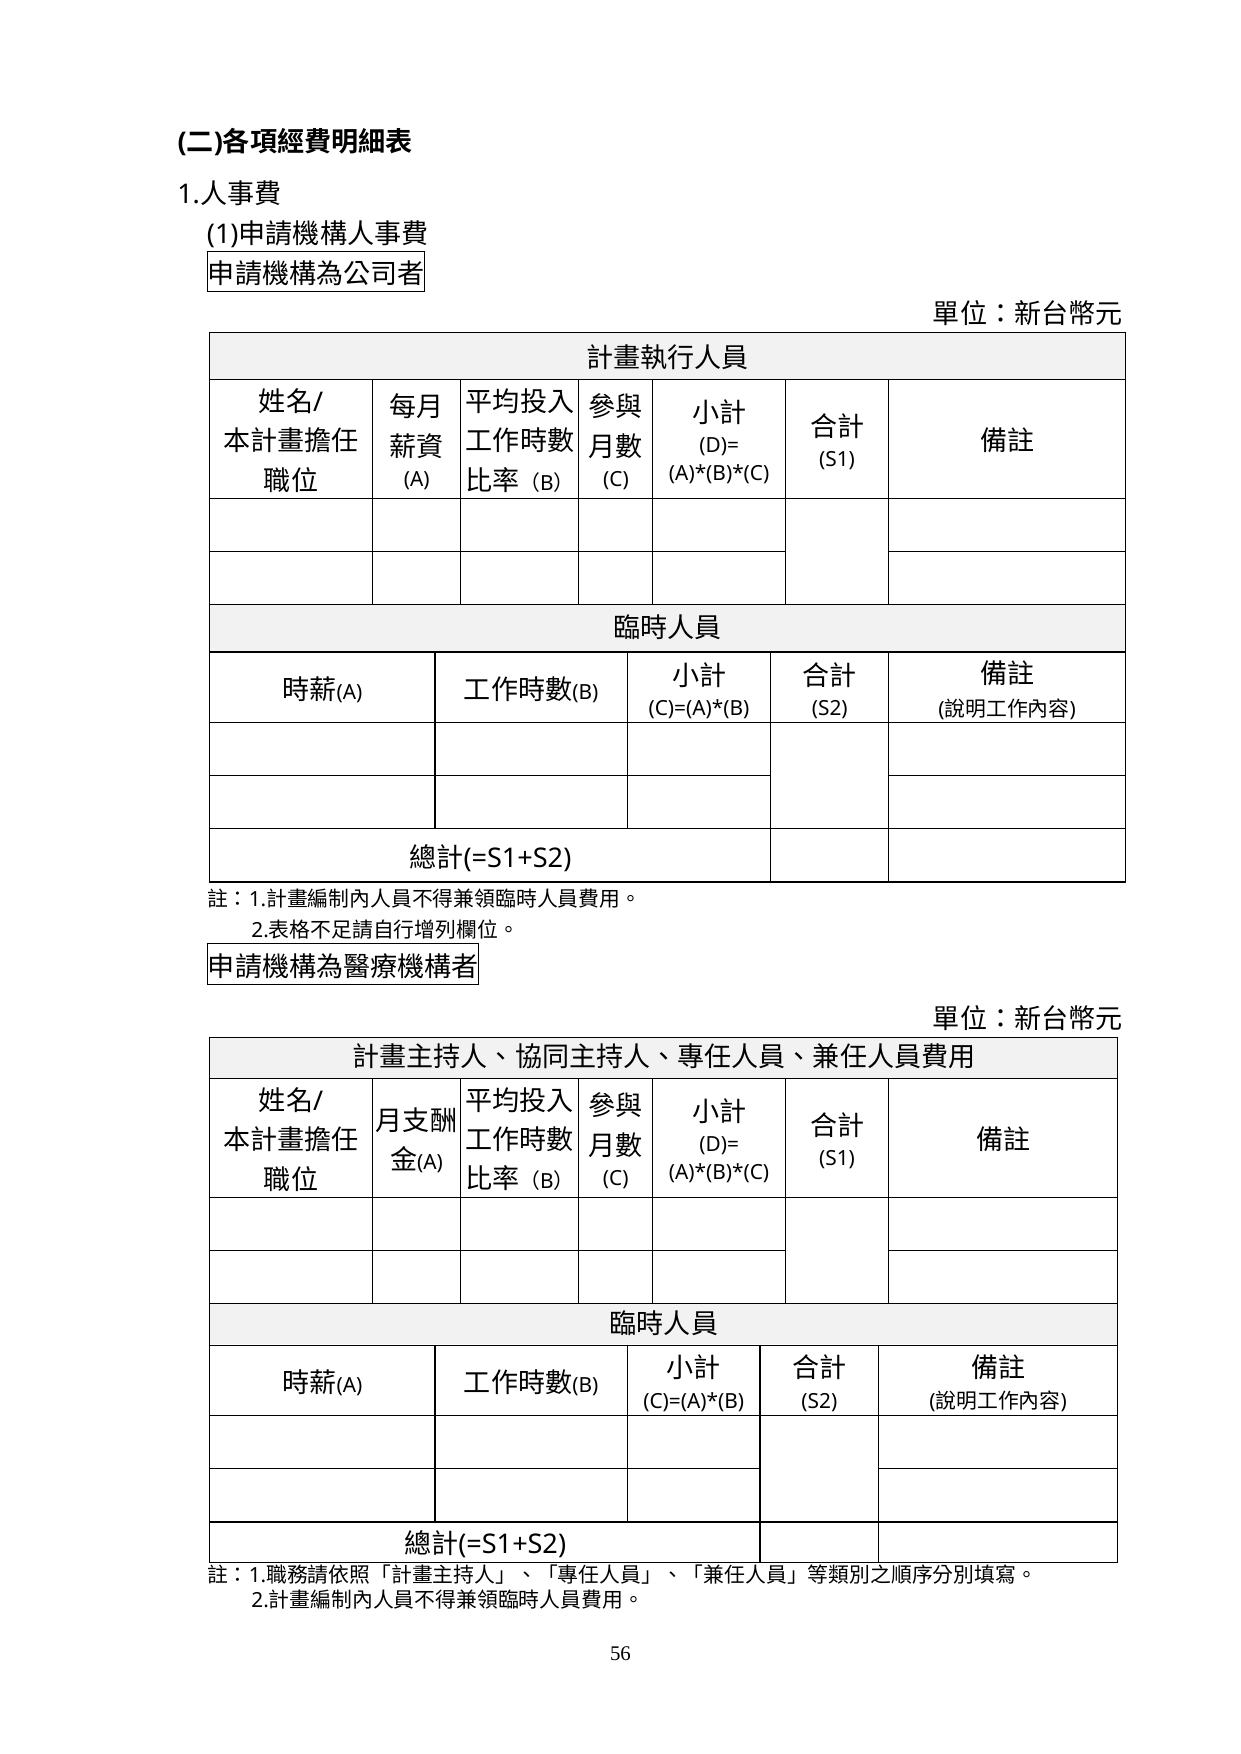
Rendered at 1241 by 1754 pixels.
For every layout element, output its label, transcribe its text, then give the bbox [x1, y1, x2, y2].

table_cell [210, 1198, 372, 1250]
table_cell [210, 776, 434, 828]
table_cell 姓名/ 本計畫擔任 職位 [210, 1079, 372, 1197]
text 單位：新台幣元 [196, 292, 1122, 332]
table_cell [889, 552, 1125, 604]
table_cell [373, 1251, 460, 1303]
table_cell [373, 552, 460, 604]
table_cell [210, 552, 372, 604]
table_cell [436, 1469, 627, 1521]
table_cell [579, 499, 652, 551]
table_cell [786, 499, 888, 604]
table_cell 臨時人員 [210, 1304, 1117, 1344]
table_cell [373, 499, 460, 551]
text [425, 251, 1122, 292]
table_cell [889, 1198, 1117, 1250]
text [118, 943, 207, 985]
subtitle (二)各項經費明細表 [118, 118, 1122, 160]
table_cell [761, 1523, 878, 1562]
table_header 計畫主持人、協同主持人、專任人員、兼任人員費用 [210, 1038, 1117, 1078]
text 2.計畫編制內人員不得兼領臨時人員費用。 [251, 1588, 1122, 1613]
table_cell [653, 499, 785, 551]
table_cell 工作時數(B) [436, 653, 627, 722]
table_cell [889, 499, 1125, 551]
text 2.表格不足請自行增列欄位。 [251, 913, 1122, 943]
text 單位：新台幣元 [196, 997, 1122, 1037]
table_cell [761, 1416, 878, 1521]
table_cell [628, 1469, 759, 1521]
table_cell [889, 723, 1125, 775]
text 申請機構為公司者 [208, 252, 424, 291]
table_cell 月支酬金(A) [373, 1079, 460, 1197]
table_cell [879, 1416, 1117, 1468]
table_cell [210, 1469, 434, 1521]
table_cell 備註 (說明工作內容) [879, 1346, 1117, 1415]
table_cell [653, 1198, 785, 1250]
table_cell 備註 [889, 1079, 1117, 1197]
table_cell [628, 1416, 759, 1468]
table_cell [889, 1251, 1117, 1303]
table_cell [210, 1251, 372, 1303]
table_cell [628, 723, 770, 775]
table_cell [373, 1198, 460, 1250]
table_cell [879, 1469, 1117, 1521]
table_cell 參與月數 (C) [579, 380, 652, 498]
table_cell 小計 (D)= (A)*(B)*(C) [653, 1079, 785, 1197]
table_cell 備註 (說明工作內容) [889, 653, 1125, 722]
table_cell [461, 1198, 578, 1250]
table_cell [628, 776, 770, 828]
table_cell 小計 (D)= (A)*(B)*(C) [653, 380, 785, 498]
table_cell 小計 (C)=(A)*(B) [628, 1346, 759, 1415]
table_cell [436, 723, 627, 775]
table_cell 工作時數(B) [436, 1346, 627, 1415]
table_cell 合計 (S2) [761, 1346, 878, 1415]
table_cell [210, 723, 434, 775]
table_cell [210, 499, 372, 551]
table_cell 時薪(A) [210, 1346, 434, 1415]
table_cell 姓名/ 本計畫擔任 職位 [210, 380, 372, 498]
table_cell [889, 776, 1125, 828]
table_cell [889, 829, 1125, 881]
text [479, 943, 1122, 985]
table_cell [653, 1251, 785, 1303]
table_cell 合計 (S1) [786, 1079, 888, 1197]
table_cell 備註 [889, 380, 1125, 498]
table_cell 平均投入工作時數比率（B） [461, 380, 578, 498]
text 註：1.計畫編制內人員不得兼領臨時人員費用。 [207, 882, 1122, 913]
text 註：1.職務請依照「計畫主持人」、「專任人員」、「兼任人員」等類別之順序分別填寫。 [207, 1563, 1122, 1588]
table_cell [879, 1523, 1117, 1562]
table_cell [436, 776, 627, 828]
table_cell 總計(=S1+S2) [210, 829, 770, 881]
table_cell [210, 1416, 434, 1468]
table_cell [579, 1198, 652, 1250]
table_cell 總計(=S1+S2) [210, 1523, 759, 1562]
text 申請機構為醫療機構者 [208, 944, 478, 984]
table_cell 時薪(A) [210, 653, 434, 722]
table_cell 合計 (S1) [786, 380, 888, 498]
table_cell 小計 (C)=(A)*(B) [628, 653, 770, 722]
table_cell [786, 1198, 888, 1303]
table_header 計畫執行人員 [210, 333, 1125, 379]
text [118, 251, 207, 292]
text 1.人事費 [118, 172, 1122, 212]
table_cell [436, 1416, 627, 1468]
table_cell [461, 1251, 578, 1303]
table_cell 合計 (S2) [771, 653, 888, 722]
table_cell 臨時人員 [210, 605, 1125, 651]
table_cell [461, 499, 578, 551]
text (1)申請機構人事費 [118, 212, 1122, 251]
table_cell [579, 552, 652, 604]
table_cell 平均投入工作時數比率（B） [461, 1079, 578, 1197]
table_cell [579, 1251, 652, 1303]
table_cell [771, 829, 888, 881]
table_cell [653, 552, 785, 604]
table_cell 參與月數 (C) [579, 1079, 652, 1197]
table_cell [771, 723, 888, 828]
table_cell [461, 552, 578, 604]
table_cell 每月 薪資 (A) [373, 380, 460, 498]
